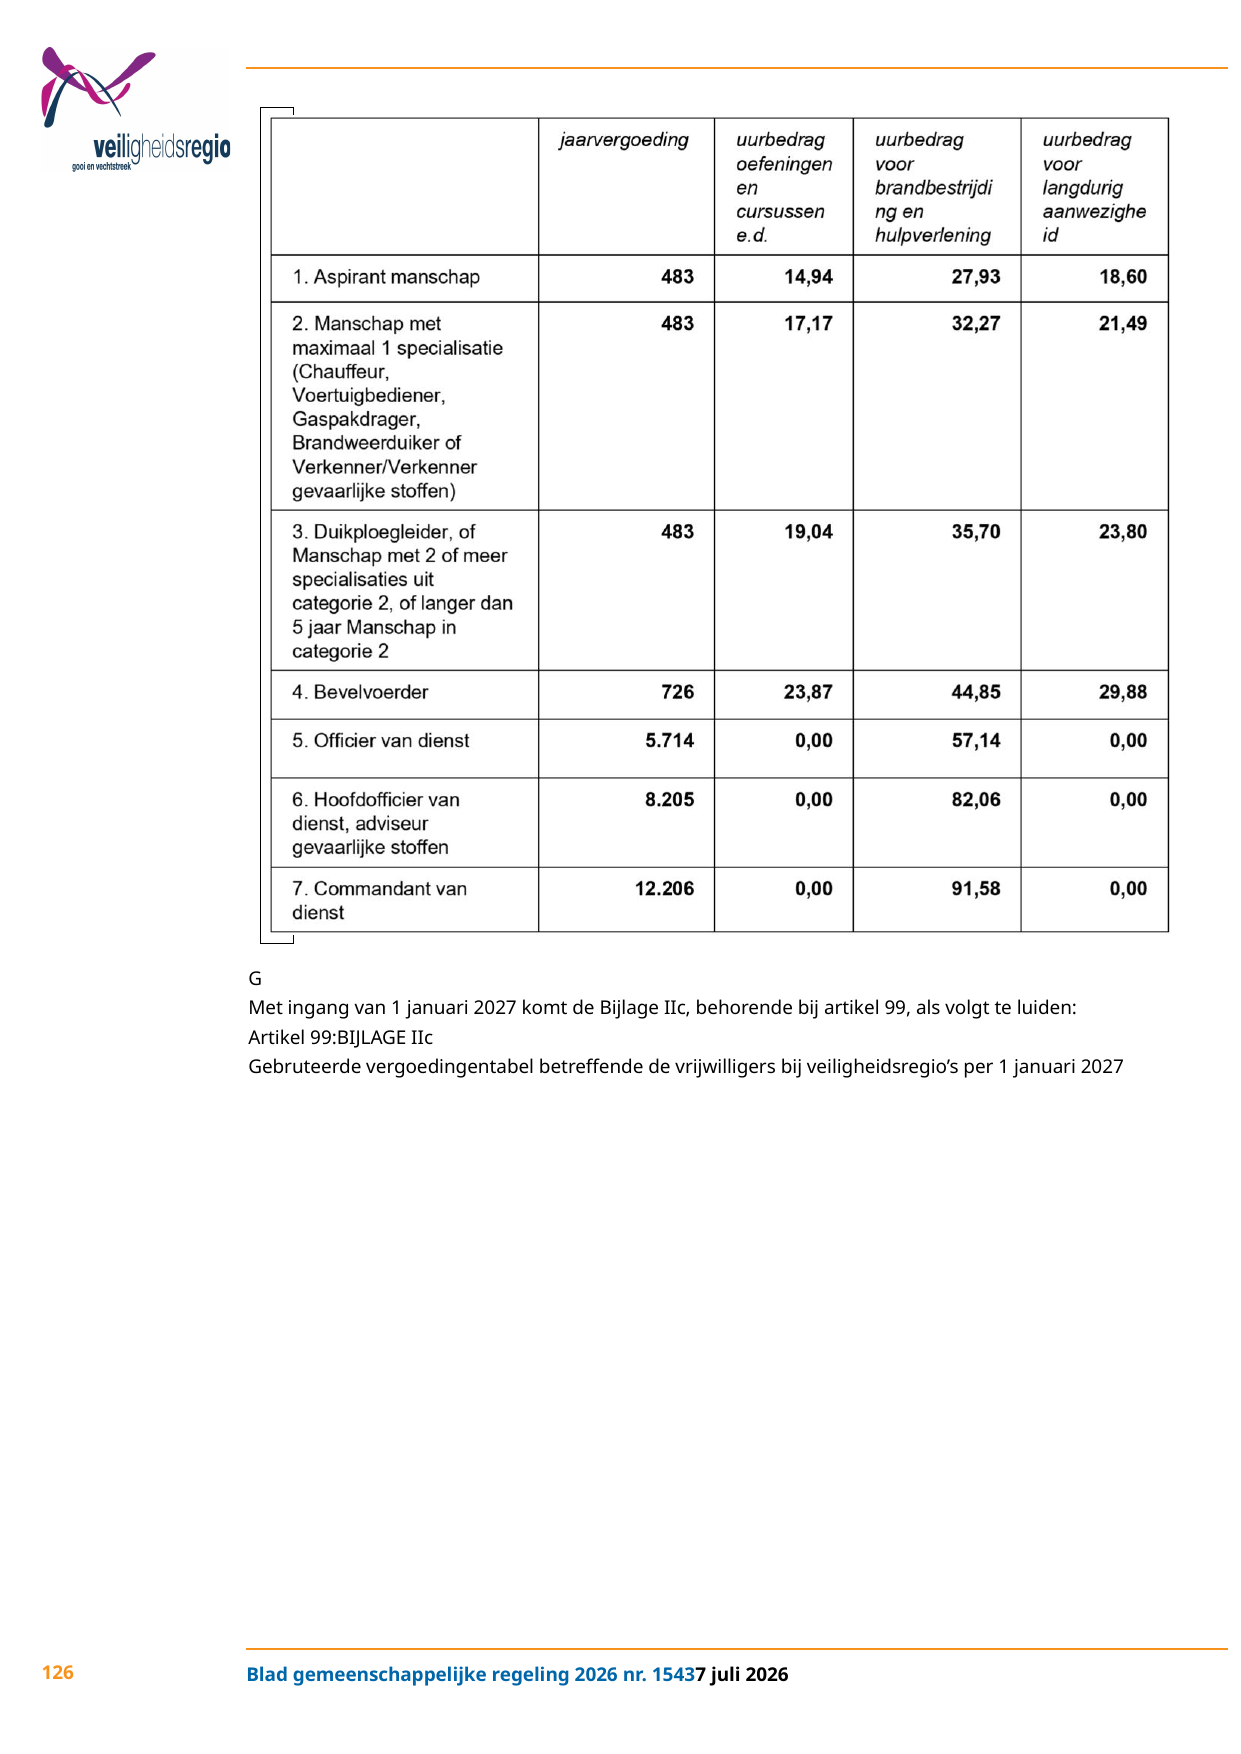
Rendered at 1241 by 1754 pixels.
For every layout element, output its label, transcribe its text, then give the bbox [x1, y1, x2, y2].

text Artikel 99:BIJLAGE IIc [248, 1024, 1152, 1050]
text Met ingang van 1 januari 2027 komt de Bijlage IIc, behorende bij artikel 99, als volgt te luiden: [248, 994, 1152, 1020]
text Gebruteerde vergoedingentabel betreffende de vrijwilligers bij veiligheidsregio’s per 1 januari 2027 [248, 1053, 1152, 1079]
picture [41, 47, 231, 172]
text G [248, 965, 1152, 991]
picture [268, 115, 1173, 935]
